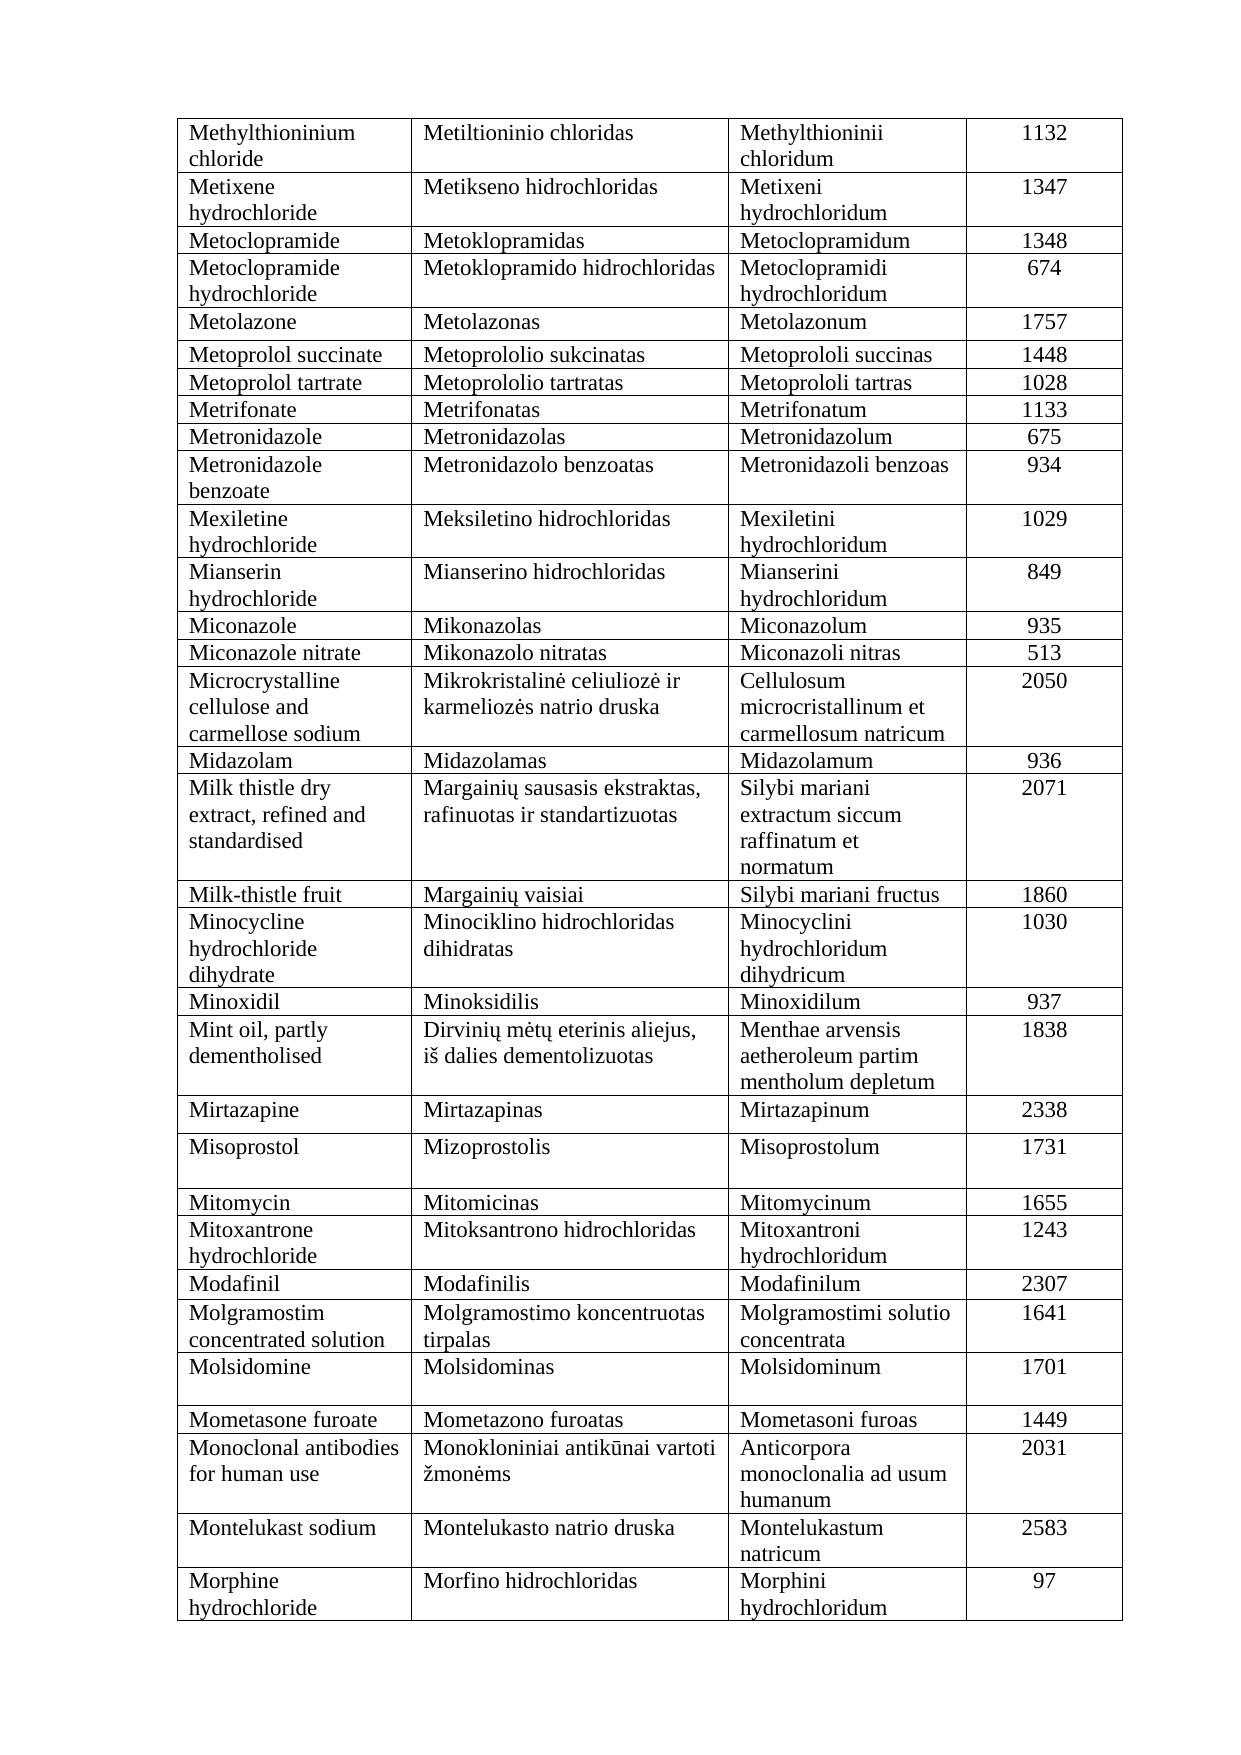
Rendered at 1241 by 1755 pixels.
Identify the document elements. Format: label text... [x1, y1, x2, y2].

table_cell Midazolamas [412, 747, 728, 773]
table_cell Minoksidilis [412, 988, 728, 1015]
table_cell 936 [967, 747, 1122, 773]
table_cell Modafinilis [412, 1270, 728, 1298]
table_cell Molgramostimo koncentruotas tirpalas [412, 1300, 728, 1352]
table_cell 937 [967, 988, 1122, 1015]
table_cell Metrifonate [178, 396, 411, 422]
table_cell Mikonazolas [412, 612, 728, 638]
table_cell 97 [967, 1568, 1122, 1620]
table_cell Silybi mariani extractum siccum raffinatum et normatum [729, 774, 966, 880]
table_cell Metronidazole benzoate [178, 451, 411, 503]
table_cell Metoclopramidum [729, 227, 966, 253]
table_cell Morfino hidrochloridas [412, 1568, 728, 1620]
table_cell Metoprolol tartrate [178, 369, 411, 395]
table_cell 675 [967, 424, 1122, 450]
table_cell Mitoxantrone hydrochloride [178, 1216, 411, 1269]
table_cell Montelukast sodium [178, 1514, 411, 1567]
table_cell Mometazono furoatas [412, 1406, 728, 1433]
table_cell Morphini hydrochloridum [729, 1568, 966, 1620]
table_cell Minocycline hydrochloride dihydrate [178, 908, 411, 987]
table_cell 1449 [967, 1406, 1122, 1433]
table_cell Metoprololi succinas [729, 341, 966, 368]
table_cell Cellulosum microcristallinum et carmellosum natricum [729, 667, 966, 746]
table_cell Miconazolum [729, 612, 966, 638]
table_cell Molsidominum [729, 1353, 966, 1405]
table_cell Mitomicinas [412, 1189, 728, 1215]
table_cell Silybi mariani fructus [729, 881, 966, 907]
table_cell Anticorpora monoclonalia ad usum humanum [729, 1434, 966, 1513]
table_cell Miconazole [178, 612, 411, 638]
table_cell Margainių vaisiai [412, 881, 728, 907]
table_cell Minocyclini hydrochloridum dihydricum [729, 908, 966, 987]
table_cell Mometasone furoate [178, 1406, 411, 1433]
table_cell 1731 [967, 1134, 1122, 1188]
table_cell Mitomycinum [729, 1189, 966, 1215]
table_cell 849 [967, 558, 1122, 611]
table_cell Modafinil [178, 1270, 411, 1298]
table_cell Methylthioninii chloridum [729, 119, 966, 172]
table_cell 1347 [967, 173, 1122, 226]
table_cell Metixeni hydrochloridum [729, 173, 966, 226]
table_cell Molgramostimi solutio concentrata [729, 1300, 966, 1352]
table_cell Metixene hydrochloride [178, 173, 411, 226]
table_cell Morphine hydrochloride [178, 1568, 411, 1620]
table_cell 674 [967, 254, 1122, 307]
table_cell 1757 [967, 308, 1122, 340]
table_cell 1028 [967, 369, 1122, 395]
table_cell Mometasoni furoas [729, 1406, 966, 1433]
table_cell Molsidominas [412, 1353, 728, 1405]
table_cell 1029 [967, 505, 1122, 557]
table_cell Mitoxantroni hydrochloridum [729, 1216, 966, 1269]
table_cell Metoklopramido hidrochloridas [412, 254, 728, 307]
table_cell 513 [967, 640, 1122, 666]
table_cell Methylthioninium chloride [178, 119, 411, 172]
table_cell Milk thistle dry extract, refined and standardised [178, 774, 411, 880]
table_cell 2071 [967, 774, 1122, 880]
table_cell Molgramostim concentrated solution [178, 1300, 411, 1352]
table_cell Metronidazolo benzoatas [412, 451, 728, 503]
table_cell Minoxidil [178, 988, 411, 1015]
table_cell 1030 [967, 908, 1122, 987]
table_cell Metronidazoli benzoas [729, 451, 966, 503]
table_cell Midazolamum [729, 747, 966, 773]
table_cell Menthae arvensis aetheroleum partim mentholum depletum [729, 1016, 966, 1095]
table_cell 1838 [967, 1016, 1122, 1095]
table_cell Metoclopramidi hydrochloridum [729, 254, 966, 307]
table_cell Molsidomine [178, 1353, 411, 1405]
table_cell 1133 [967, 396, 1122, 422]
table_cell Mexiletini hydrochloridum [729, 505, 966, 557]
table_cell Mikrokristalinė celiuliozė ir karmeliozės natrio druska [412, 667, 728, 746]
table_cell Mizoprostolis [412, 1134, 728, 1188]
table_cell 1243 [967, 1216, 1122, 1269]
table_cell 2338 [967, 1096, 1122, 1132]
table_cell Microcrystalline cellulose and carmellose sodium [178, 667, 411, 746]
table_cell Midazolam [178, 747, 411, 773]
table_cell Metronidazolas [412, 424, 728, 450]
table_cell Metoprololi tartras [729, 369, 966, 395]
table_cell Dirvinių mėtų eterinis aliejus, iš dalies dementolizuotas [412, 1016, 728, 1095]
table_cell Metrifonatum [729, 396, 966, 422]
table_cell Mikonazolo nitratas [412, 640, 728, 666]
table_cell Mitoksantrono hidrochloridas [412, 1216, 728, 1269]
table_cell Minociklino hidrochloridas dihidratas [412, 908, 728, 987]
table_cell 1448 [967, 341, 1122, 368]
table_cell Monokloniniai antikūnai vartoti žmonėms [412, 1434, 728, 1513]
table_cell Metoclopramide [178, 227, 411, 253]
table_cell Metronidazole [178, 424, 411, 450]
table_cell Metrifonatas [412, 396, 728, 422]
table_cell Metronidazolum [729, 424, 966, 450]
table_cell 1641 [967, 1300, 1122, 1352]
table_cell Modafinilum [729, 1270, 966, 1298]
table_cell 2050 [967, 667, 1122, 746]
table_cell Misoprostol [178, 1134, 411, 1188]
table_cell 2307 [967, 1270, 1122, 1298]
table_cell Miconazoli nitras [729, 640, 966, 666]
table_cell Mint oil, partly dementholised [178, 1016, 411, 1095]
table_cell Mirtazapinas [412, 1096, 728, 1132]
table_cell Minoxidilum [729, 988, 966, 1015]
table_cell 934 [967, 451, 1122, 503]
table_cell Metolazone [178, 308, 411, 340]
table_cell Mianserini hydrochloridum [729, 558, 966, 611]
table_cell 1132 [967, 119, 1122, 172]
table_cell 935 [967, 612, 1122, 638]
table_cell Margainių sausasis ekstraktas, rafinuotas ir standartizuotas [412, 774, 728, 880]
table_cell 2583 [967, 1514, 1122, 1567]
table_cell Metoprololio sukcinatas [412, 341, 728, 368]
table_cell Montelukastum natricum [729, 1514, 966, 1567]
table_cell 1655 [967, 1189, 1122, 1215]
table_cell Mirtazapinum [729, 1096, 966, 1132]
table_cell Metolazonum [729, 308, 966, 340]
table_cell Metolazonas [412, 308, 728, 340]
table_cell Mirtazapine [178, 1096, 411, 1132]
table_cell Metoclopramide hydrochloride [178, 254, 411, 307]
table_cell Metikseno hidrochloridas [412, 173, 728, 226]
table_cell Metoprololio tartratas [412, 369, 728, 395]
table_cell Mitomycin [178, 1189, 411, 1215]
table_cell 1701 [967, 1353, 1122, 1405]
table_cell Miconazole nitrate [178, 640, 411, 666]
table_cell Meksiletino hidrochloridas [412, 505, 728, 557]
table_cell 1348 [967, 227, 1122, 253]
table_cell Misoprostolum [729, 1134, 966, 1188]
table_cell Montelukasto natrio druska [412, 1514, 728, 1567]
table_cell Monoclonal antibodies for human use [178, 1434, 411, 1513]
table_cell Mianserino hidrochloridas [412, 558, 728, 611]
table_cell Metoprolol succinate [178, 341, 411, 368]
table_cell 1860 [967, 881, 1122, 907]
table_cell Mexiletine hydrochloride [178, 505, 411, 557]
table_cell 2031 [967, 1434, 1122, 1513]
table_cell Metiltioninio chloridas [412, 119, 728, 172]
table_cell Mianserin hydrochloride [178, 558, 411, 611]
table_cell Metoklopramidas [412, 227, 728, 253]
table_cell Milk-thistle fruit [178, 881, 411, 907]
